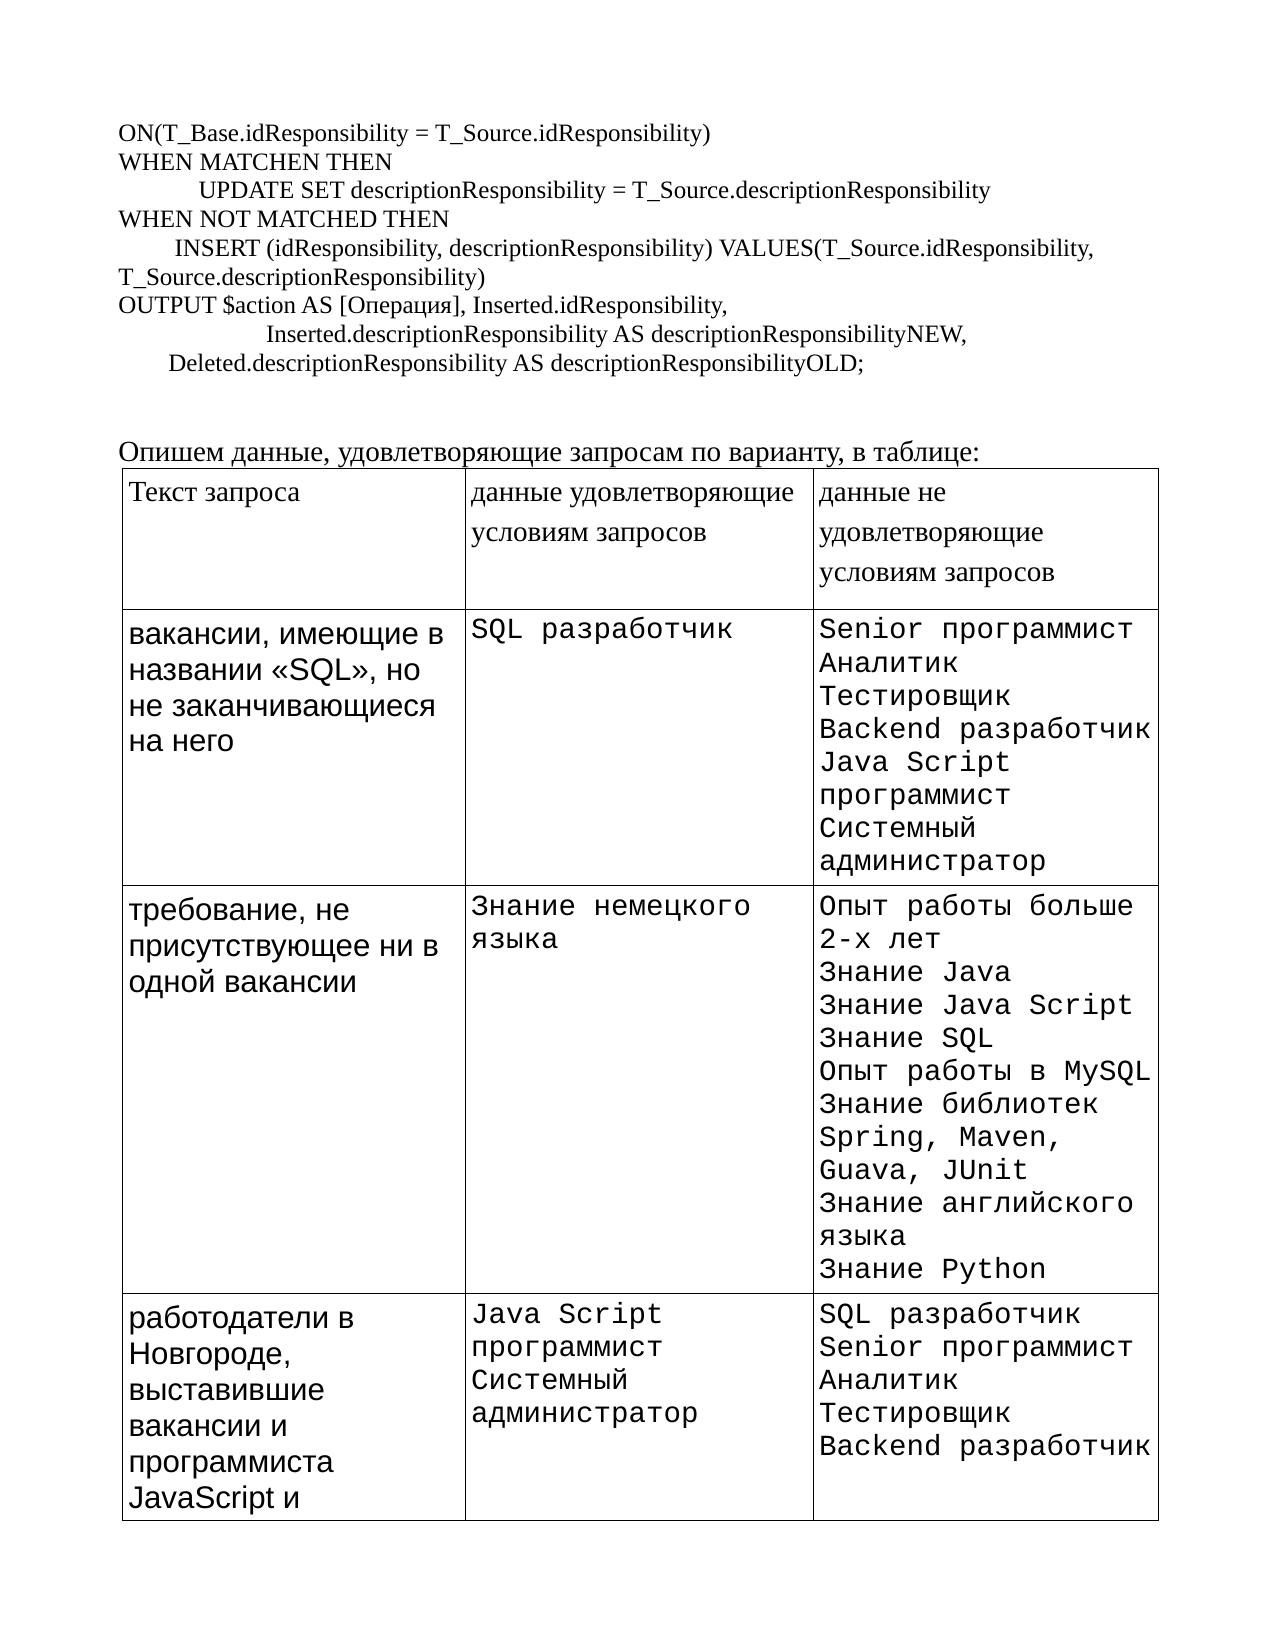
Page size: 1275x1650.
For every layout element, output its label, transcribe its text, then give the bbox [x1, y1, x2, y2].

table_cell Знание немецкого языка [466, 886, 813, 1293]
table_header данные не удовлетворяющие условиям запросов [814, 469, 1158, 608]
text ON(T_Base.idResponsibility = T_Source.idResponsibility) WHEN MATCHEN THEN UPDATE SET descriptionResponsibility = T_Source.descriptionResponsibility WHEN NOT MATCHED THEN INSERT (idResponsibility, descriptionResponsibility) VALUES(T_Source.idResponsibility, T_Source.descriptionResponsibility) OUTPUT $action AS [Операция], Inserted.idResponsibility, Inserted.descriptionResponsibility AS descriptionResponsibilityNEW, Deleted.descriptionResponsibility AS descriptionResponsibilityOLD; [118, 118, 1157, 377]
table_cell требование, не присутствующее ни в одной вакансии [123, 886, 465, 1293]
table_cell вакансии, имеющие в названии «SQL», но не заканчивающиеся на него [123, 610, 465, 884]
text Опишем данные, удовлетворяющие запросам по варианту, в таблице: [118, 434, 1157, 468]
table_header данные удовлетворяющие условиям запросов [466, 469, 813, 608]
table_cell Java Script программист Системный администратор [466, 1294, 813, 1520]
table_cell SQL разработчик Senior программист Аналитик Тестировщик Backend разработчик [814, 1294, 1158, 1520]
table_cell Senior программист Аналитик Тестировщик Backend разработчик Java Script программист Системный администратор [814, 610, 1158, 884]
table_cell работодатели в Новгороде, выставившие вакансии и программиста JavaScript и [123, 1294, 465, 1520]
table_cell SQL разработчик [466, 610, 813, 884]
table_header Текст запроса [123, 469, 465, 608]
table_cell Опыт работы больше 2-х лет Знание Java Знание Java Script Знание SQL Опыт работы в MySQL Знание библиотек Spring, Maven, Guava, JUnit Знание английского языка Знание Python [814, 886, 1158, 1293]
